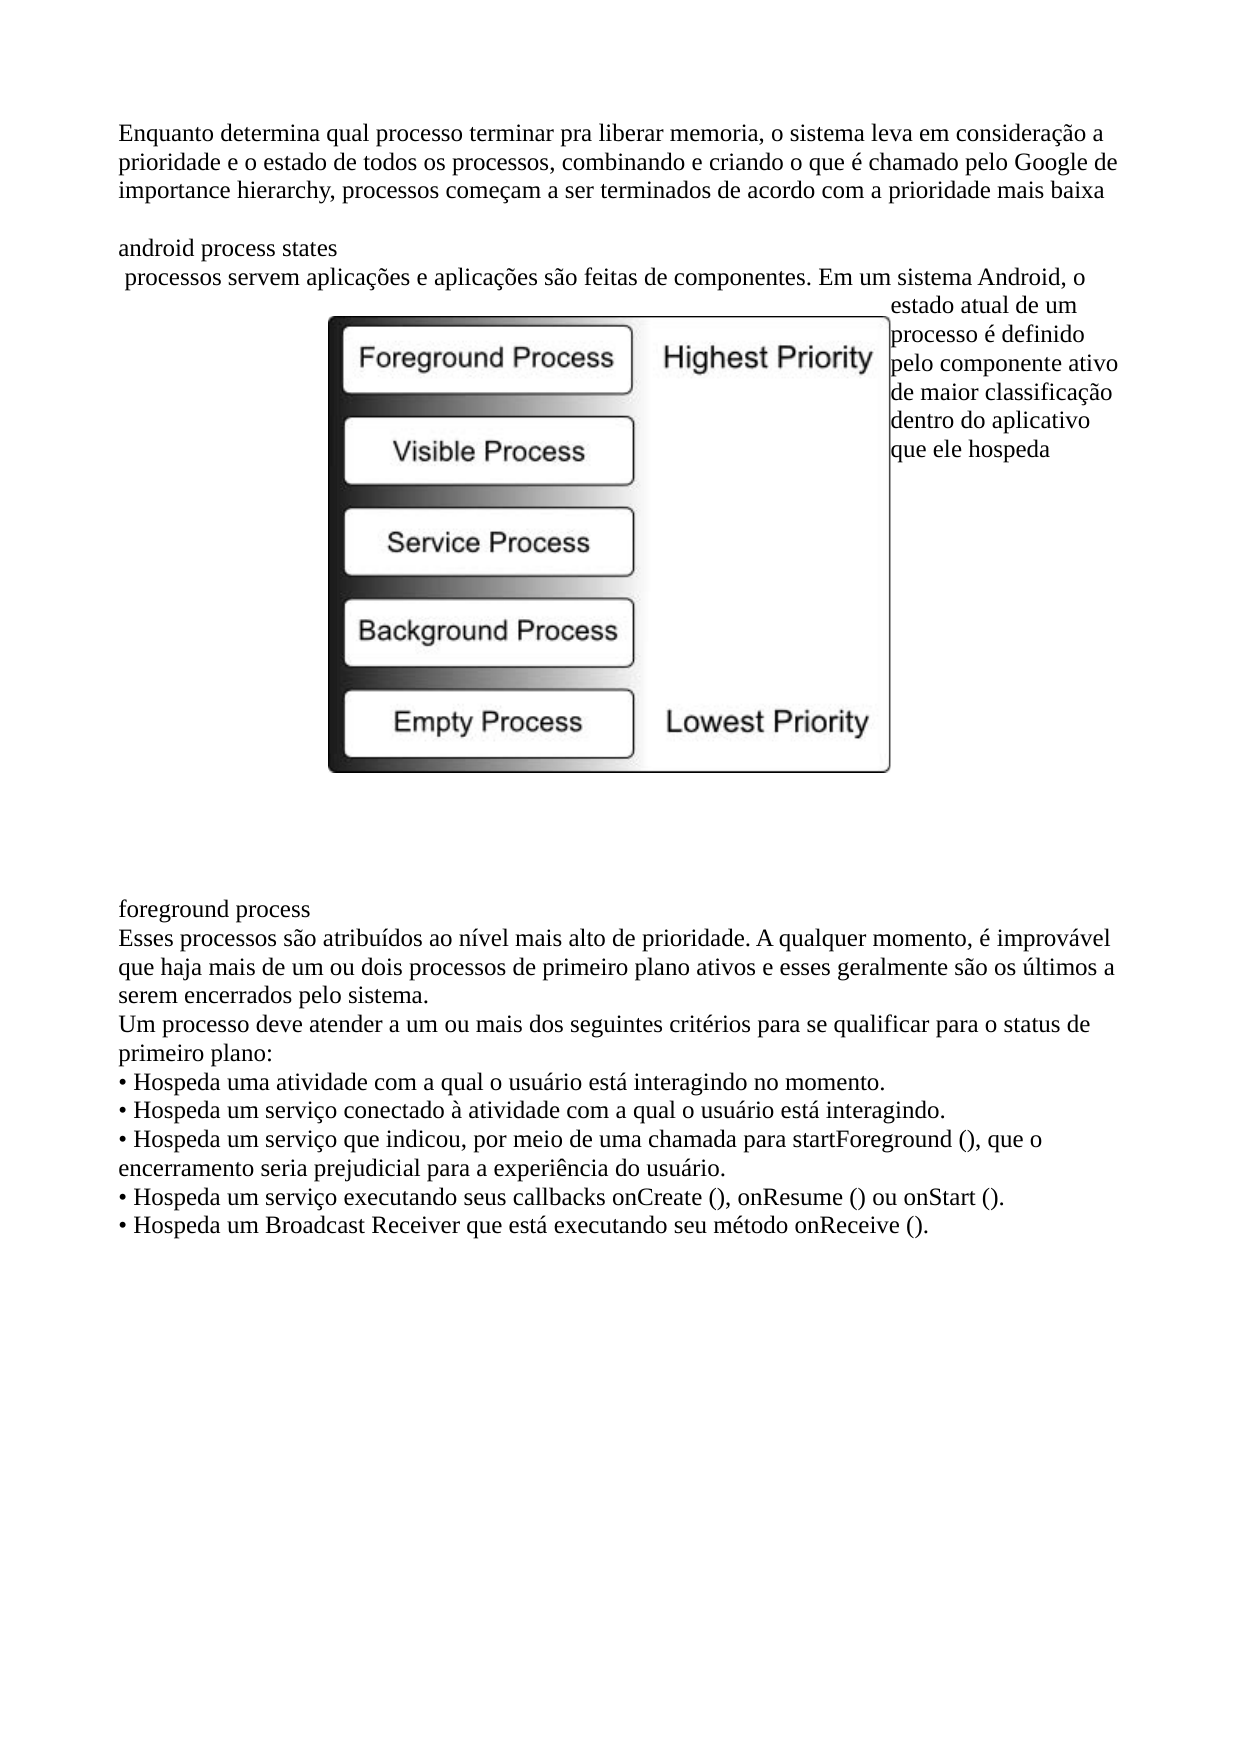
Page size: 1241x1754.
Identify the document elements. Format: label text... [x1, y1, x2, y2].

text Esses processos são atribuídos ao nível mais alto de prioridade. A qualquer momento, é improvável que haja mais de um ou dois processos de primeiro plano ativos e esses geralmente são os últimos a serem encerrados pelo sistema. [118, 923, 1122, 1009]
picture [328, 316, 891, 773]
text • Hospeda um serviço que indicou, por meio de uma chamada para startForeground (), que o encerramento seria prejudicial para a experiência do usuário. [118, 1124, 1122, 1182]
text • Hospeda um Broadcast Receiver que está executando seu método onReceive (). [118, 1211, 1122, 1239]
text android process states [118, 233, 1122, 262]
text Enquanto determina qual processo terminar pra liberar memoria, o sistema leva em consideração a prioridade e o estado de todos os processos, combinando e criando o que é chamado pelo Google de importance hierarchy, processos começam a ser terminados de acordo com a prioridade mais baixa [118, 118, 1122, 204]
text Um processo deve atender a um ou mais dos seguintes critérios para se qualificar para o status de primeiro plano: [118, 1009, 1122, 1067]
text foreground process [118, 894, 1122, 923]
text • Hospeda uma atividade com a qual o usuário está interagindo no momento. [118, 1067, 1122, 1096]
text • Hospeda um serviço conectado à atividade com a qual o usuário está interagindo. [118, 1096, 1122, 1124]
text • Hospeda um serviço executando seus callbacks onCreate (), onResume () ou onStart (). [118, 1182, 1122, 1211]
text processos servem aplicações e aplicações são feitas de componentes. Em um sistema Android, o estado atual de um processo é definido pelo componente ativo de maior classificação dentro do aplicativo que ele hospeda [118, 262, 1122, 463]
